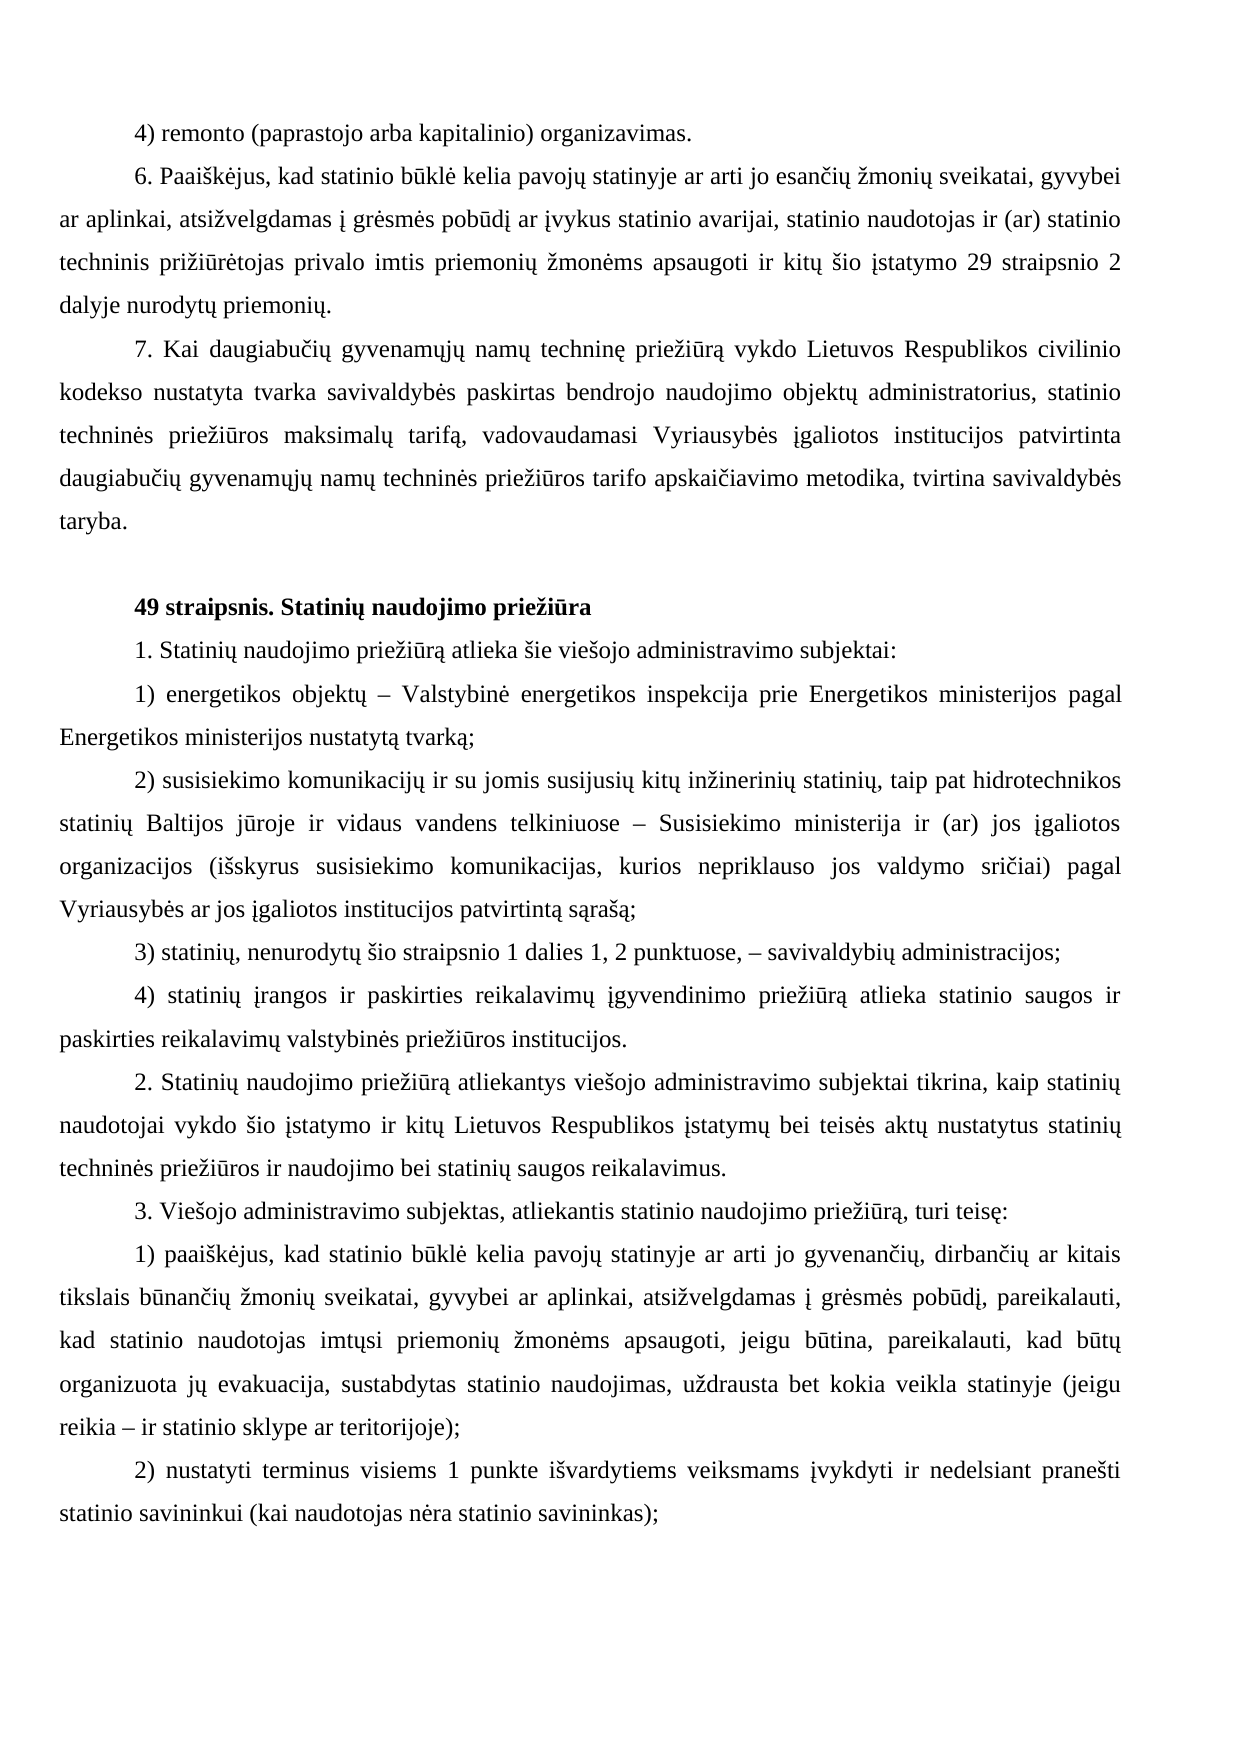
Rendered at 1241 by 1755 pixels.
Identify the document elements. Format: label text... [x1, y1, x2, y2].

text 1. Statinių naudojimo priežiūrą atlieka šie viešojo administravimo subjektai: [59, 636, 1122, 664]
text 3) statinių, nenurodytų šio straipsnio 1 dalies 1, 2 punktuose, – savivaldybių administracijos; [59, 937, 1122, 966]
text 1) paaiškėjus, kad statinio būklė kelia pavojų statinyje ar arti jo gyvenančių, dirbančių ar kitais tikslais būnančių žmonių sveikatai, gyvybei ar aplinkai, atsižvelgdamas į grėsmės pobūdį, pareikalauti, kad statinio naudotojas imtųsi priemonių žmonėms apsaugoti, jeigu būtina, pareikalauti, kad būtų organizuota jų evakuacija, sustabdytas statinio naudojimas, uždrausta bet kokia veikla statinyje (jeigu reikia – ir statinio sklype ar teritorijoje); [59, 1239, 1122, 1441]
text 49 straipsnis. Statinių naudojimo priežiūra [59, 592, 1122, 621]
text 2) susisiekimo komunikacijų ir su jomis susijusių kitų inžinerinių statinių, taip pat hidrotechnikos statinių Baltijos jūroje ir vidaus vandens telkiniuose – Susisiekimo ministerija ir (ar) jos įgaliotos organizacijos (išskyrus susisiekimo komunikacijas, kurios nepriklauso jos valdymo sričiai) pagal Vyriausybės ar jos įgaliotos institucijos patvirtintą sąrašą; [59, 765, 1122, 923]
text 2. Statinių naudojimo priežiūrą atliekantys viešojo administravimo subjektai tikrina, kaip statinių naudotojai vykdo šio įstatymo ir kitų Lietuvos Respublikos įstatymų bei teisės aktų nustatytus statinių techninės priežiūros ir naudojimo bei statinių saugos reikalavimus. [59, 1067, 1122, 1182]
text 2) nustatyti terminus visiems 1 punkte išvardytiems veiksmams įvykdyti ir nedelsiant pranešti statinio savininkui (kai naudotojas nėra statinio savininkas); [59, 1455, 1122, 1527]
text 3. Viešojo administravimo subjektas, atliekantis statinio naudojimo priežiūrą, turi teisę: [59, 1196, 1122, 1225]
text 4) statinių įrangos ir paskirties reikalavimų įgyvendinimo priežiūrą atlieka statinio saugos ir paskirties reikalavimų valstybinės priežiūros institucijos. [59, 981, 1122, 1052]
text 1) energetikos objektų – Valstybinė energetikos inspekcija prie Energetikos ministerijos pagal Energetikos ministerijos nustatytą tvarką; [59, 679, 1122, 751]
text 7. Kai daugiabučių gyvenamųjų namų techninę priežiūrą vykdo Lietuvos Respublikos civilinio kodekso nustatyta tvarka savivaldybės paskirtas bendrojo naudojimo objektų administratorius, statinio techninės priežiūros maksimalų tarifą, vadovaudamasi Vyriausybės įgaliotos institucijos patvirtinta daugiabučių gyvenamųjų namų techninės priežiūros tarifo apskaičiavimo metodika, tvirtina savivaldybės taryba. [59, 334, 1122, 535]
text 4) remonto (paprastojo arba kapitalinio) organizavimas. [59, 118, 1122, 147]
text 6. Paaiškėjus, kad statinio būklė kelia pavojų statinyje ar arti jo esančių žmonių sveikatai, gyvybei ar aplinkai, atsižvelgdamas į grėsmės pobūdį ar įvykus statinio avarijai, statinio naudotojas ir (ar) statinio techninis prižiūrėtojas privalo imtis priemonių žmonėms apsaugoti ir kitų šio įstatymo 29 straipsnio 2 dalyje nurodytų priemonių. [59, 161, 1122, 319]
